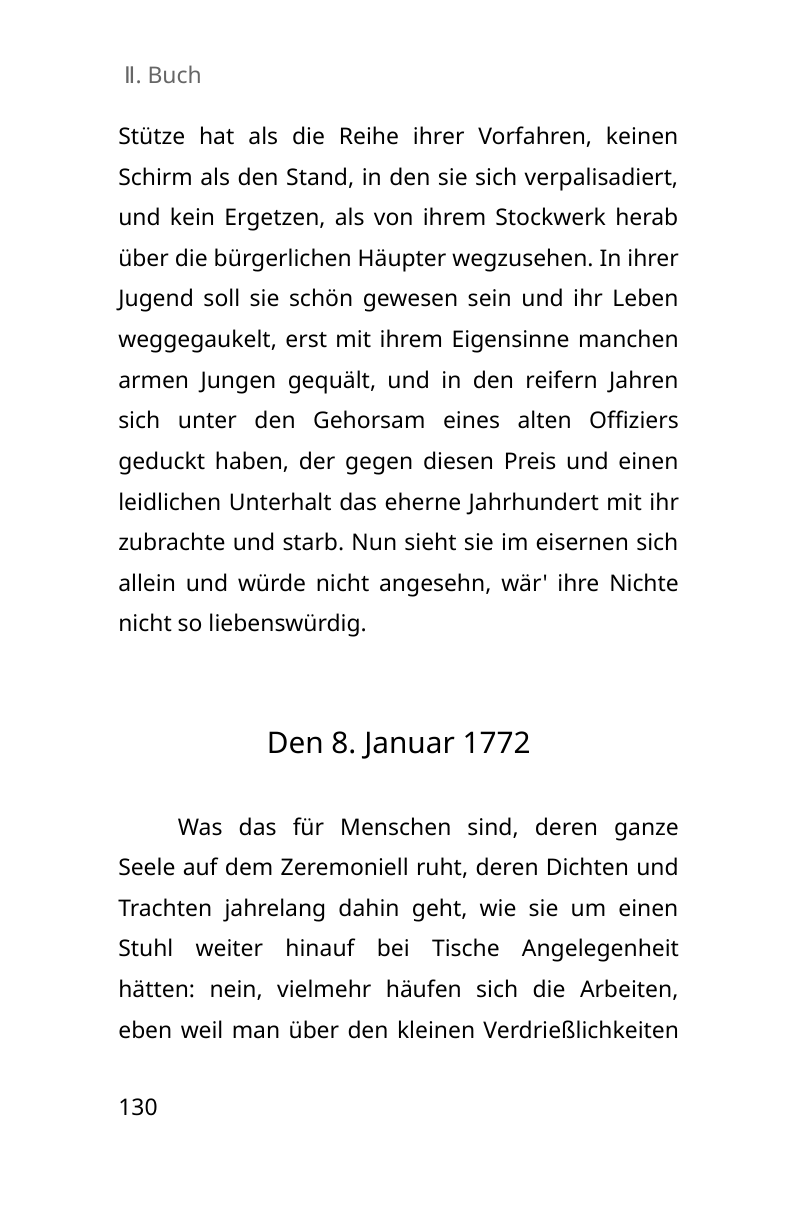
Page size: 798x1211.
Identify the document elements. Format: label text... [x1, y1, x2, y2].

text Was das für Menschen sind, deren ganze Seele auf dem Zeremoniell ruht, deren Dichten und Trachten jahrelang dahin geht, wie sie um einen Stuhl weiter hinauf bei Tische Angelegenheit hätten: nein, vielmehr häufen sich die Arbeiten, eben weil man über den kleinen Verdrießlichkeiten [118, 786, 679, 1045]
subtitle Den 8. Januar 1772 [118, 683, 679, 762]
text Stütze hat als die Reihe ihrer Vorfahren, keinen Schirm als den Stand, in den sie sich verpalisadiert, und kein Ergetzen, als von ihrem Stockwerk herab über die bürgerlichen Häupter wegzusehen. In ihrer Jugend soll sie schön gewesen sein und ihr Leben weggegaukelt, erst mit ihrem Eigensinne manchen armen Jungen gequält, und in den reifern Jahren sich unter den Gehorsam eines alten Offiziers geduckt haben, der gegen diesen Preis und einen leidlichen Unterhalt das eherne Jahrhundert mit ihr zubrachte und starb. Nun sieht sie im eisernen sich allein und würde nicht angesehn, wär' ihre Nichte nicht so liebenswürdig. [118, 120, 679, 638]
